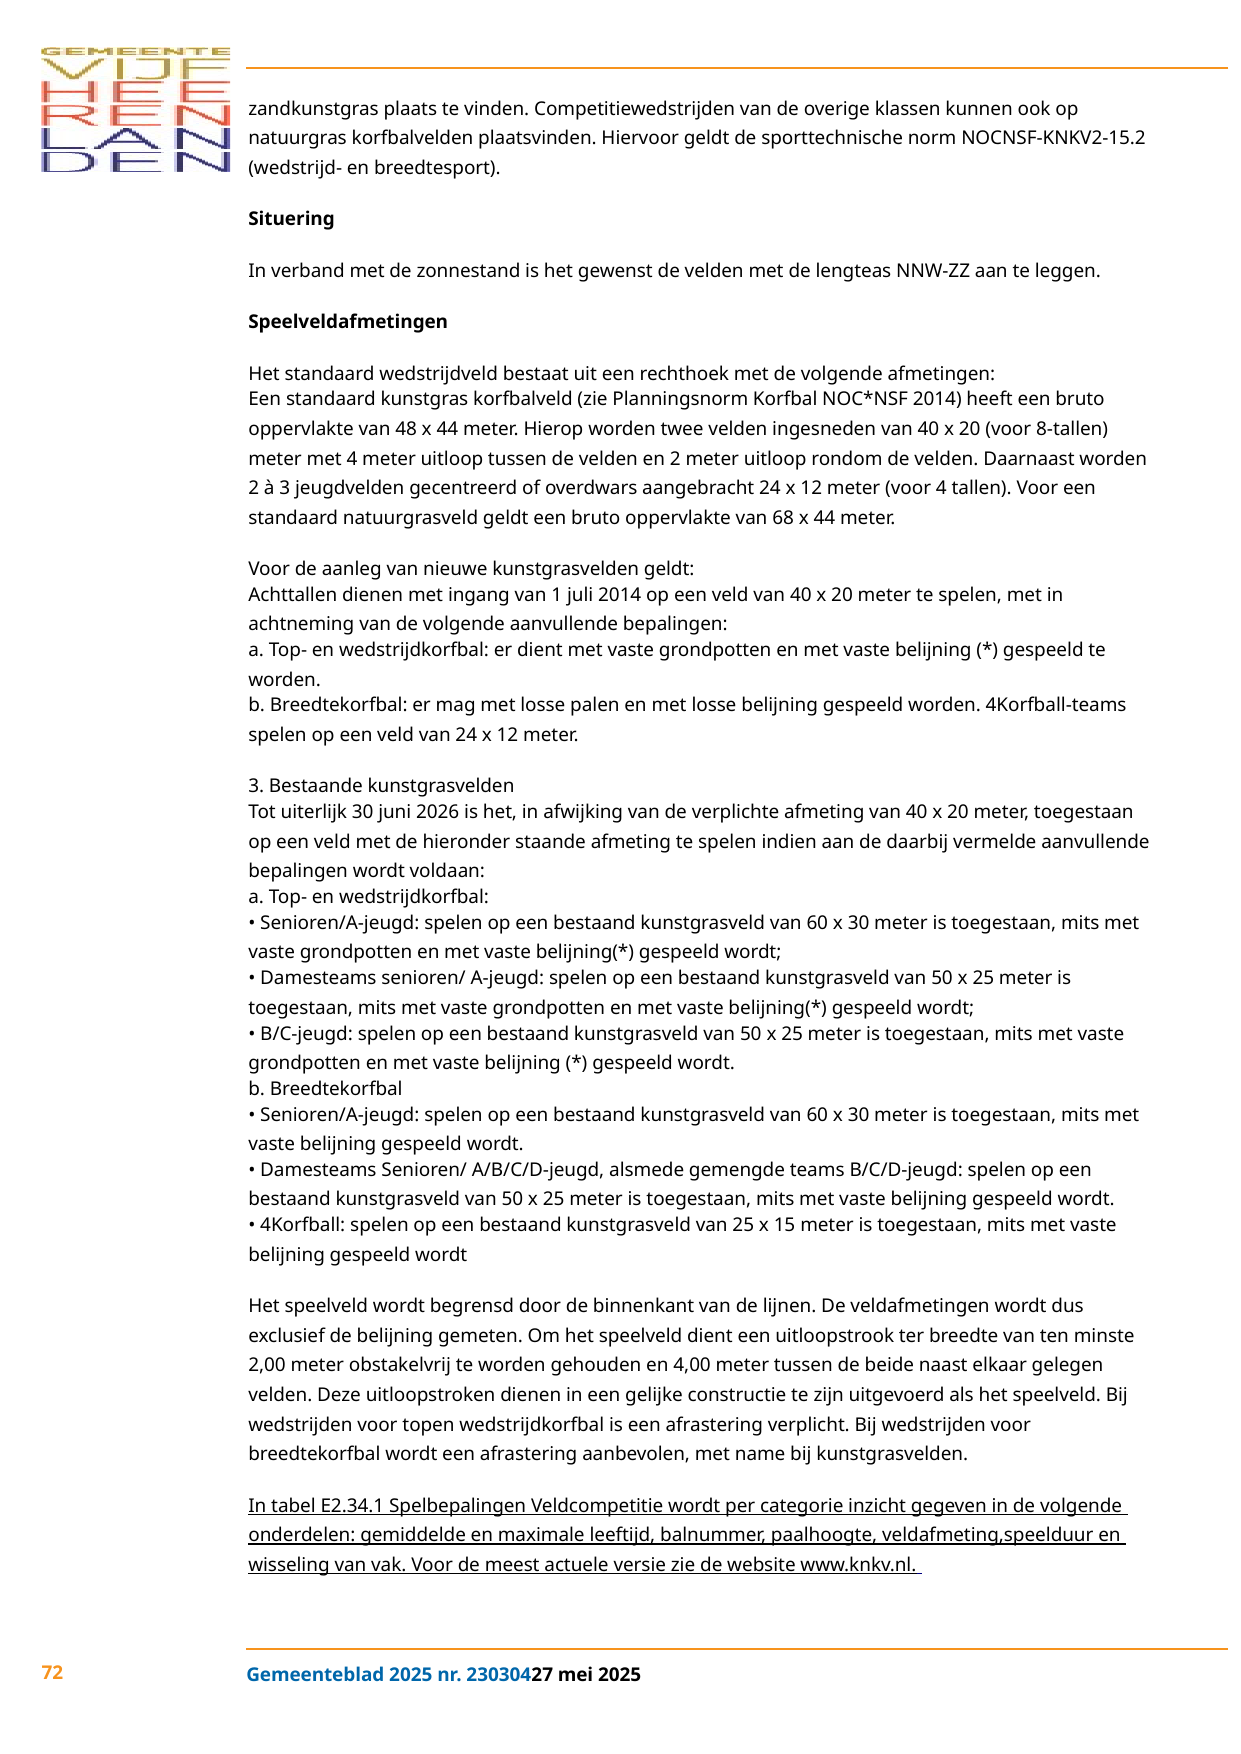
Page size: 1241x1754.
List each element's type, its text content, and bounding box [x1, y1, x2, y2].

table_cell 3. Bestaande kunstgrasvelden [248, 773, 1152, 798]
table_cell • Senioren/A-jeugd: spelen op een bestaand kunstgrasveld van 60 x 30 meter is toegestaan, mits met vaste belijning gespeeld wordt. [248, 1101, 1152, 1156]
table_cell Speelveldafmetingen [248, 308, 1152, 334]
table_cell [248, 1466, 1152, 1492]
table_cell zandkunstgras plaats te vinden. Competitiewedstrijden van de overige klassen kunnen ook op natuurgras korfbalvelden plaatsvinden. Hiervoor geldt de sporttechnische norm NOCNSF-KNKV2-15.2 (wedstrijd- en breedtesport). [248, 95, 1152, 180]
table_cell [248, 530, 1152, 555]
table_cell a. Top- en wedstrijdkorfbal: er dient met vaste grondpotten en met vaste belijning (*) gespeeld te worden. [248, 636, 1152, 692]
table_cell [248, 231, 1152, 257]
table_cell In verband met de zonnestand is het gewenst de velden met de lengteas NNW-ZZ aan te leggen. [248, 257, 1152, 283]
table_cell b. Breedtekorfbal [248, 1075, 1152, 1101]
table_cell [248, 283, 1152, 308]
table_cell Het speelveld wordt begrensd door de binnenkant van de lijnen. De veldafmetingen wordt dus exclusief de belijning gemeten. Om het speelveld dient een uitloopstrook ter breedte van ten minste 2,00 meter obstakelvrij te worden gehouden en 4,00 meter tussen de beide naast elkaar gelegen velden. Deze uitloopstroken dienen in een gelijke constructie te zijn uitgevoerd als het speelveld. Bij wedstrijden voor topen wedstrijdkorfbal is een afrastering verplicht. Bij wedstrijden voor breedtekorfbal wordt een afrastering aanbevolen, met name bij kunstgrasvelden. [248, 1293, 1152, 1466]
table_cell Voor de aanleg van nieuwe kunstgrasvelden geldt: [248, 555, 1152, 581]
table_cell In tabel E2.34.1 Spelbepalingen Veldcompetitie wordt per categorie inzicht gegeven in de volgende onderdelen: gemiddelde en maximale leeftijd, balnummer, paalhoogte, veldafmeting,speelduur en wisseling van vak. Voor de meest actuele versie zie de website www.knkv.nl. [248, 1492, 1152, 1577]
table_cell • Senioren/A-jeugd: spelen op een bestaand kunstgrasveld van 60 x 30 meter is toegestaan, mits met vaste grondpotten en met vaste belijning(*) gespeeld wordt; [248, 909, 1152, 964]
table_cell [248, 1577, 1152, 1602]
table_cell Een standaard kunstgras korfbalveld (zie Planningsnorm Korfbal NOC*NSF 2014) heeft een bruto oppervlakte van 48 x 44 meter. Hierop worden twee velden ingesneden van 40 x 20 (voor 8-tallen) meter met 4 meter uitloop tussen de velden en 2 meter uitloop rondom de velden. Daarnaast worden 2 à 3 jeugdvelden gecentreerd of overdwars aangebracht 24 x 12 meter (voor 4 tallen). Voor een standaard natuurgrasveld geldt een bruto oppervlakte van 68 x 44 meter. [248, 386, 1152, 529]
table_cell [248, 180, 1152, 205]
table_cell [248, 747, 1152, 773]
picture [41, 47, 231, 172]
table_cell a. Top- en wedstrijdkorfbal: [248, 883, 1152, 909]
table_cell [248, 1267, 1152, 1292]
table_cell • B/C-jeugd: spelen op een bestaand kunstgrasveld van 50 x 25 meter is toegestaan, mits met vaste grondpotten en met vaste belijning (*) gespeeld wordt. [248, 1020, 1152, 1075]
table_cell • Damesteams Senioren/ A/B/C/D-jeugd, alsmede gemengde teams B/C/D-jeugd: spelen op een bestaand kunstgrasveld van 50 x 25 meter is toegestaan, mits met vaste belijning gespeeld wordt. [248, 1156, 1152, 1211]
table_cell Het standaard wedstrijdveld bestaat uit een rechthoek met de volgende afmetingen: [248, 360, 1152, 386]
table_cell b. Breedtekorfbal: er mag met losse palen en met losse belijning gespeeld worden. 4Korfball-teams spelen op een veld van 24 x 12 meter. [248, 692, 1152, 747]
table_cell Achttallen dienen met ingang van 1 juli 2014 op een veld van 40 x 20 meter te spelen, met in achtneming van de volgende aanvullende bepalingen: [248, 581, 1152, 636]
table_cell • Damesteams senioren/ A-jeugd: spelen op een bestaand kunstgrasveld van 50 x 25 meter is toegestaan, mits met vaste grondpotten en met vaste belijning(*) gespeeld wordt; [248, 964, 1152, 1020]
table_cell • 4Korfball: spelen op een bestaand kunstgrasveld van 25 x 15 meter is toegestaan, mits met vaste belijning gespeeld wordt [248, 1211, 1152, 1267]
table_cell Tot uiterlijk 30 juni 2026 is het, in afwijking van de verplichte afmeting van 40 x 20 meter, toegestaan op een veld met de hieronder staande afmeting te spelen indien aan de daarbij vermelde aanvullende bepalingen wordt voldaan: [248, 799, 1152, 883]
table_cell [248, 334, 1152, 360]
table_cell Situering [248, 205, 1152, 231]
